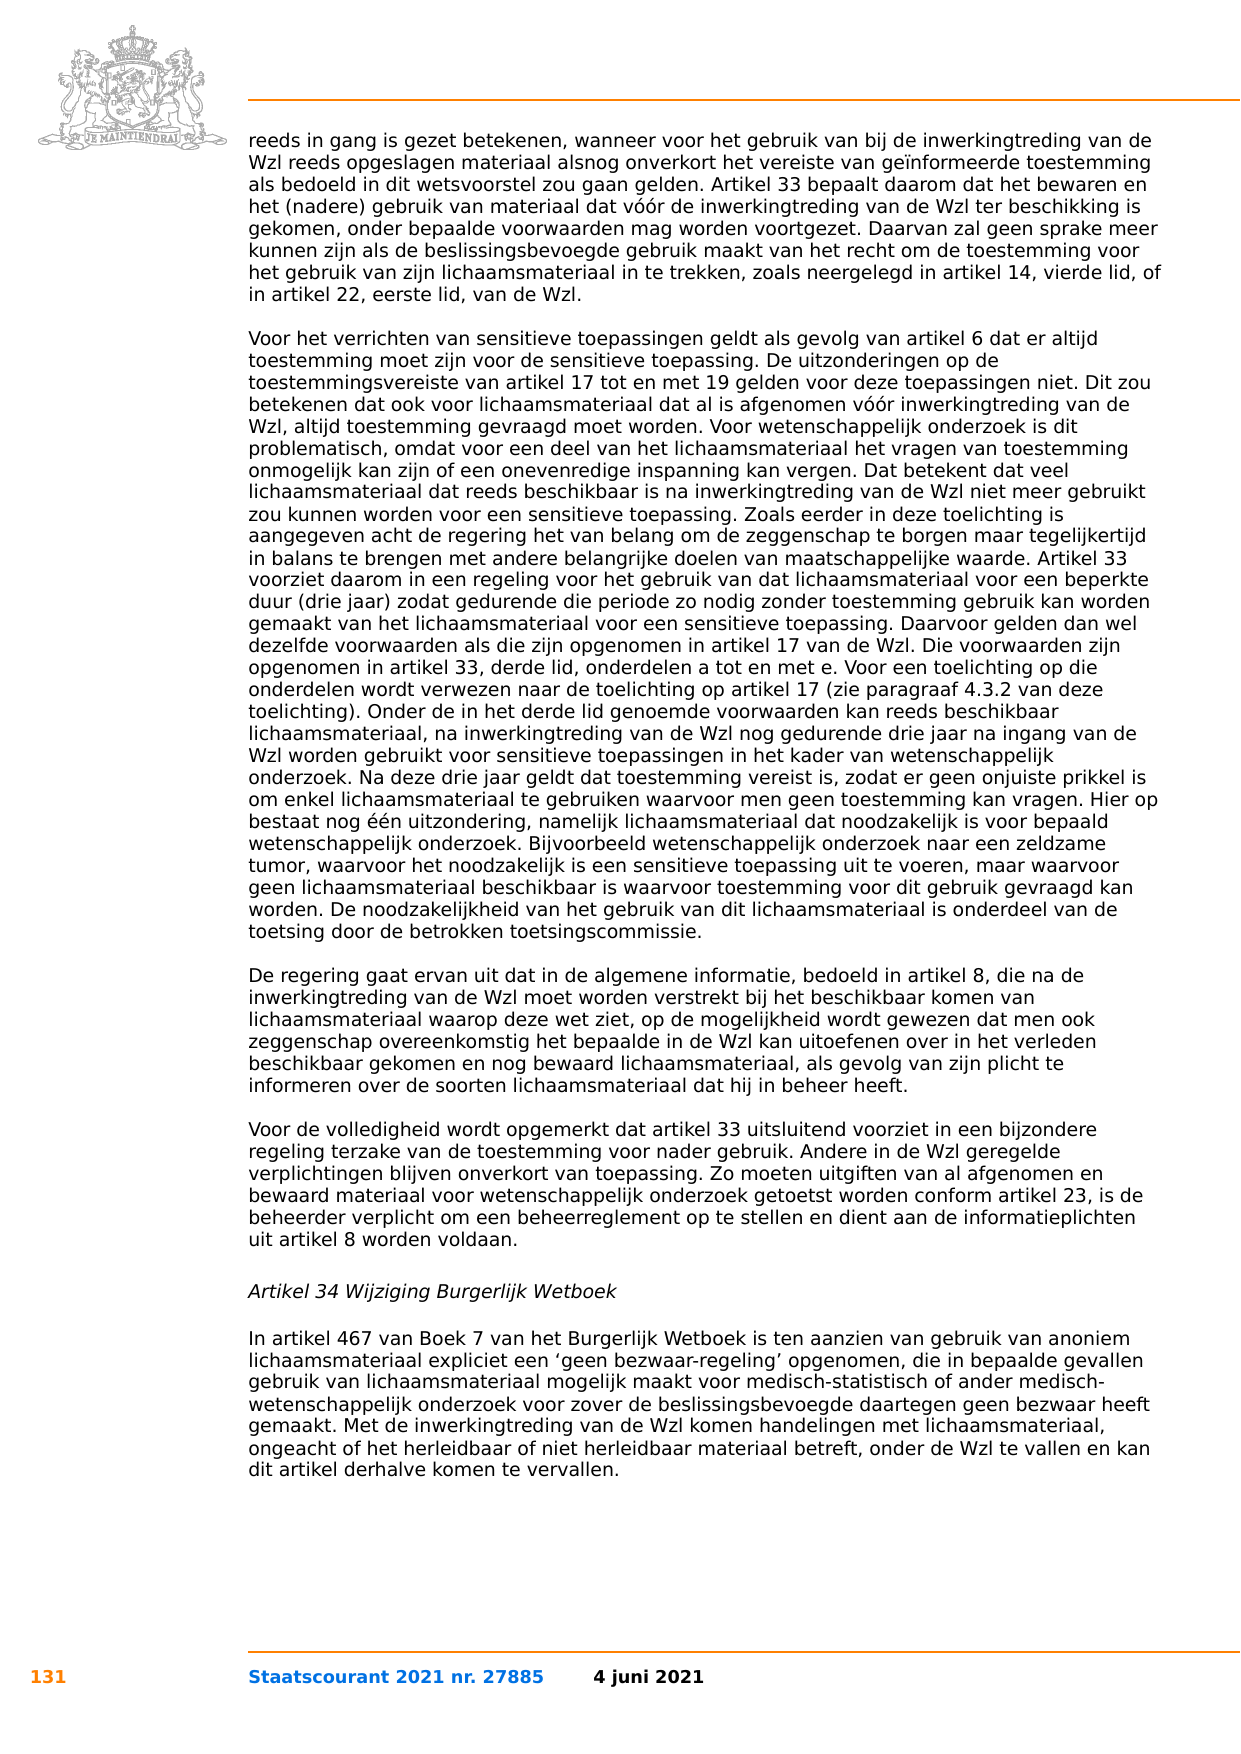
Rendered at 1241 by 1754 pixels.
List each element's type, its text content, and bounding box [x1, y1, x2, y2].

text De regering gaat ervan uit dat in de algemene informatie, bedoeld in artikel 8, die na de inwerkingtreding van de Wzl moet worden verstrekt bij het beschikbaar komen van lichaamsmateriaal waarop deze wet ziet, op de mogelijkheid wordt gewezen dat men ook zeggenschap overeenkomstig het bepaalde in de Wzl kan uitoefenen over in het verleden beschikbaar gekomen en nog bewaard lichaamsmateriaal, als gevolg van zijn plicht te informeren over de soorten lichaamsmateriaal dat hij in beheer heeft. [248, 965, 1163, 1097]
text In artikel 467 van Boek 7 van het Burgerlijk Wetboek is ten aanzien van gebruik van anoniem lichaamsmateriaal expliciet een ‘geen bezwaar-regeling’ opgenomen, die in bepaalde gevallen gebruik van lichaamsmateriaal mogelijk maakt voor medisch-statistisch of ander medisch- wetenschappelijk onderzoek voor zover de beslissingsbevoegde daartegen geen bezwaar heeft gemaakt. Met de inwerkingtreding van de Wzl komen handelingen met lichaamsmateriaal, ongeacht of het herleidbaar of niet herleidbaar materiaal betreft, onder de Wzl te vallen en kan dit artikel derhalve komen te vervallen. [248, 1327, 1163, 1481]
picture [38, 25, 227, 150]
text reeds in gang is gezet betekenen, wanneer voor het gebruik van bij de inwerkingtreding van de Wzl reeds opgeslagen materiaal alsnog onverkort het vereiste van geïnformeerde toestemming als bedoeld in dit wetsvoorstel zou gaan gelden. Artikel 33 bepaalt daarom dat het bewaren en het (nadere) gebruik van materiaal dat vóór de inwerkingtreding van de Wzl ter beschikking is gekomen, onder bepaalde voorwaarden mag worden voortgezet. Daarvan zal geen sprake meer kunnen zijn als de beslissingsbevoegde gebruik maakt van het recht om de toestemming voor het gebruik van zijn lichaamsmateriaal in te trekken, zoals neergelegd in artikel 14, vierde lid, of in artikel 22, eerste lid, van de Wzl. [248, 130, 1163, 306]
text Voor de volledigheid wordt opgemerkt dat artikel 33 uitsluitend voorziet in een bijzondere regeling terzake van de toestemming voor nader gebruik. Andere in de Wzl geregelde verplichtingen blijven onverkort van toepassing. Zo moeten uitgiften van al afgenomen en bewaard materiaal voor wetenschappelijk onderzoek getoetst worden conform artikel 23, is de beheerder verplicht om een beheerreglement op te stellen en dient aan de informatieplichten uit artikel 8 worden voldaan. [248, 1119, 1163, 1251]
subtitle Artikel 34 Wijziging Burgerlijk Wetboek [248, 1281, 1163, 1302]
text Voor het verrichten van sensitieve toepassingen geldt als gevolg van artikel 6 dat er altijd toestemming moet zijn voor de sensitieve toepassing. De uitzonderingen op de toestemmingsvereiste van artikel 17 tot en met 19 gelden voor deze toepassingen niet. Dit zou betekenen dat ook voor lichaamsmateriaal dat al is afgenomen vóór inwerkingtreding van de Wzl, altijd toestemming gevraagd moet worden. Voor wetenschappelijk onderzoek is dit problematisch, omdat voor een deel van het lichaamsmateriaal het vragen van toestemming onmogelijk kan zijn of een onevenredige inspanning kan vergen. Dat betekent dat veel lichaamsmateriaal dat reeds beschikbaar is na inwerkingtreding van de Wzl niet meer gebruikt zou kunnen worden voor een sensitieve toepassing. Zoals eerder in deze toelichting is aangegeven acht de regering het van belang om de zeggenschap te borgen maar tegelijkertijd in balans te brengen met andere belangrijke doelen van maatschappelijke waarde. Artikel 33 voorziet daarom in een regeling voor het gebruik van dat lichaamsmateriaal voor een beperkte duur (drie jaar) zodat gedurende die periode zo nodig zonder toestemming gebruik kan worden gemaakt van het lichaamsmateriaal voor een sensitieve toepassing. Daarvoor gelden dan wel dezelfde voorwaarden als die zijn opgenomen in artikel 17 van de Wzl. Die voorwaarden zijn opgenomen in artikel 33, derde lid, onderdelen a tot en met e. Voor een toelichting op die onderdelen wordt verwezen naar de toelichting op artikel 17 (zie paragraaf 4.3.2 van deze toelichting). Onder de in het derde lid genoemde voorwaarden kan reeds beschikbaar lichaamsmateriaal, na inwerkingtreding van de Wzl nog gedurende drie jaar na ingang van de Wzl worden gebruikt voor sensitieve toepassingen in het kader van wetenschappelijk onderzoek. Na deze drie jaar geldt dat toestemming vereist is, zodat er geen onjuiste prikkel is om enkel lichaamsmateriaal te gebruiken waarvoor men geen toestemming kan vragen. Hier op bestaat nog één uitzondering, namelijk lichaamsmateriaal dat noodzakelijk is voor bepaald wetenschappelijk onderzoek. Bijvoorbeeld wetenschappelijk onderzoek naar een zeldzame tumor, waarvoor het noodzakelijk is een sensitieve toepassing uit te voeren, maar waarvoor geen lichaamsmateriaal beschikbaar is waarvoor toestemming voor dit gebruik gevraagd kan worden. De noodzakelijkheid van het gebruik van dit lichaamsmateriaal is onderdeel van de toetsing door de betrokken toetsingscommissie. [248, 328, 1163, 943]
